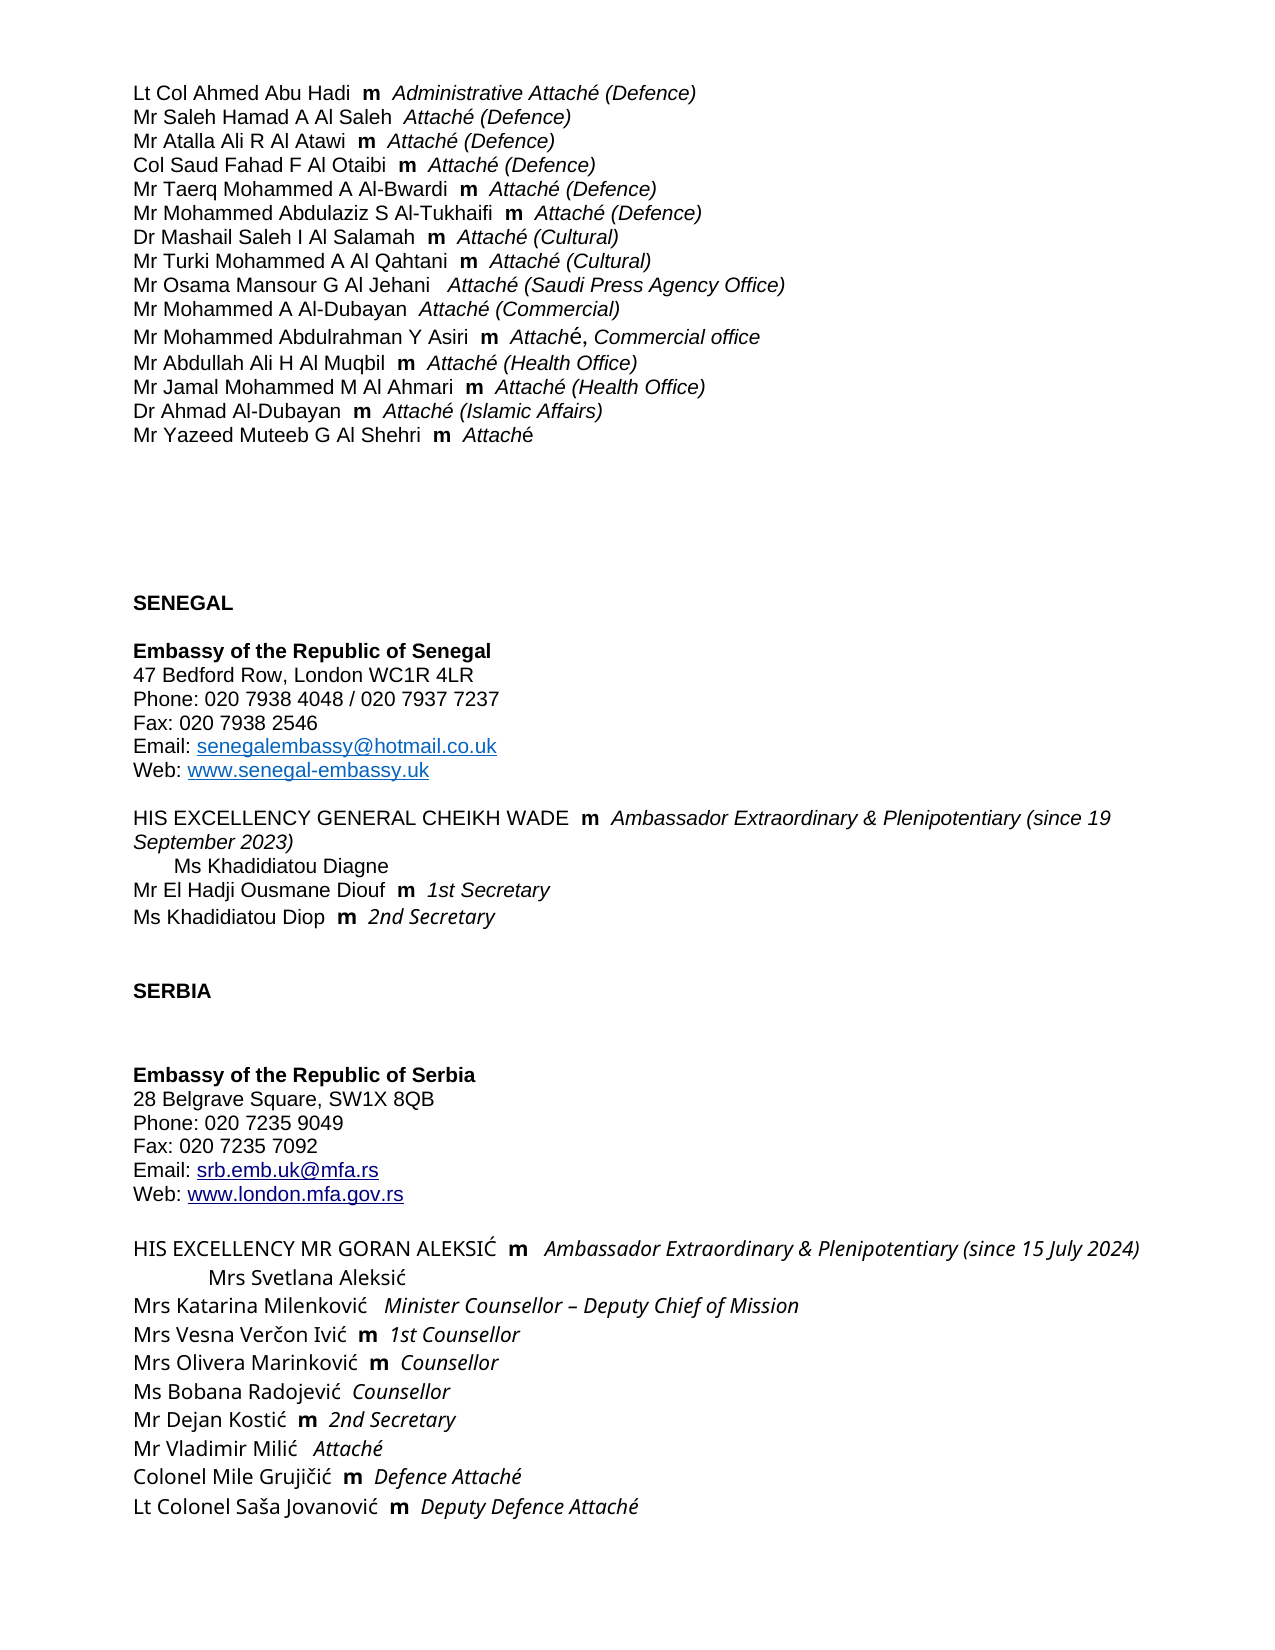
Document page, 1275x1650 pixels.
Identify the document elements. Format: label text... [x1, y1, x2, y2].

text Ms Khadidiatou Diop m 2nd Secretary [133, 902, 1181, 931]
text Mr Taerq Mohammed A Al-Bwardi m Attaché (Defence) [133, 177, 1181, 201]
text Embassy of the Republic of Senegal [133, 638, 1181, 662]
text Mr Osama Mansour G Al Jehani Attaché (Saudi Press Agency Office) [133, 273, 1181, 297]
text Mrs Olivera Marinković m Counsellor [133, 1348, 1181, 1377]
text Mr Atalla Ali R Al Atawi m Attaché (Defence) [133, 129, 1181, 153]
text Mrs Svetlana Aleksić [133, 1263, 1181, 1291]
text Ms Khadidiatou Diagne [133, 854, 1181, 878]
text Mr Mohammed A Al-Dubayan Attaché (Commercial) [133, 297, 1181, 321]
text Web: www.london.mfa.gov.rs [133, 1182, 1181, 1206]
text Dr Ahmad Al-Dubayan m Attaché (Islamic Affairs) [133, 399, 1181, 423]
text Email: srb.emb.uk@mfa.rs [133, 1158, 1181, 1182]
text Phone: 020 7938 4048 / 020 7937 7237 [133, 686, 1181, 710]
text Ms Bobana Radojević Counsellor [133, 1377, 1181, 1405]
text Web: www.senegal-embassy.uk [133, 758, 1181, 782]
text 28 Belgrave Square, SW1X 8QB [133, 1086, 1181, 1110]
text Mr Yazeed Muteeb G Al Shehri m Attaché [133, 423, 1181, 447]
text Mr Dejan Kostić m 2nd Secretary [133, 1405, 1181, 1434]
text HIS EXCELLENCY MR GORAN ALEKSIĆ m Ambassador Extraordinary & Plenipotentiary (since 15 July 2024) [133, 1234, 1181, 1263]
text Mr Mohammed Abdulrahman Y Asiri m Attaché, Commercial office [133, 321, 1181, 351]
text Phone: 020 7235 9049 [133, 1110, 1181, 1134]
text SENEGAL [133, 591, 1181, 614]
text Mr Abdullah Ali H Al Muqbil m Attaché (Health Office) [133, 351, 1181, 375]
text Mr Vladimir Milić Attaché [133, 1434, 1181, 1462]
text Fax: 020 7235 7092 [133, 1134, 1181, 1158]
text SERBIA [133, 978, 1181, 1002]
text Mr Turki Mohammed A Al Qahtani m Attaché (Cultural) [133, 249, 1181, 273]
text Email: senegalembassy@hotmail.co.uk [133, 734, 1181, 758]
text Fax: 020 7938 2546 [133, 710, 1181, 734]
text Mr El Hadji Ousmane Diouf m 1st Secretary [133, 878, 1181, 902]
text Mr Saleh Hamad A Al Saleh Attaché (Defence) [133, 105, 1181, 129]
text Lt Colonel Saša Jovanović m Deputy Defence Attaché [133, 1491, 1181, 1521]
text Embassy of the Republic of Serbia [133, 1062, 1181, 1086]
text Mrs Katarina Milenković Minister Counsellor – Deputy Chief of Mission [133, 1291, 1181, 1320]
text HIS EXCELLENCY GENERAL CHEIKH WADE m Ambassador Extraordinary & Plenipotentiary (since 19 September 2023) [133, 806, 1181, 854]
text Mrs Vesna Verčon Ivić m 1st Counsellor [133, 1320, 1181, 1348]
text Mr Mohammed Abdulaziz S Al-Tukhaifi m Attaché (Defence) [133, 201, 1181, 225]
text Colonel Mile Grujičić m Defence Attaché [133, 1462, 1181, 1491]
text 47 Bedford Row, London WC1R 4LR [133, 662, 1181, 686]
text Dr Mashail Saleh I Al Salamah m Attaché (Cultural) [133, 225, 1181, 249]
text Col Saud Fahad F Al Otaibi m Attaché (Defence) [133, 153, 1181, 177]
text Lt Col Ahmed Abu Hadi m Administrative Attaché (Defence) [133, 81, 1181, 105]
text Mr Jamal Mohammed M Al Ahmari m Attaché (Health Office) [133, 375, 1181, 399]
